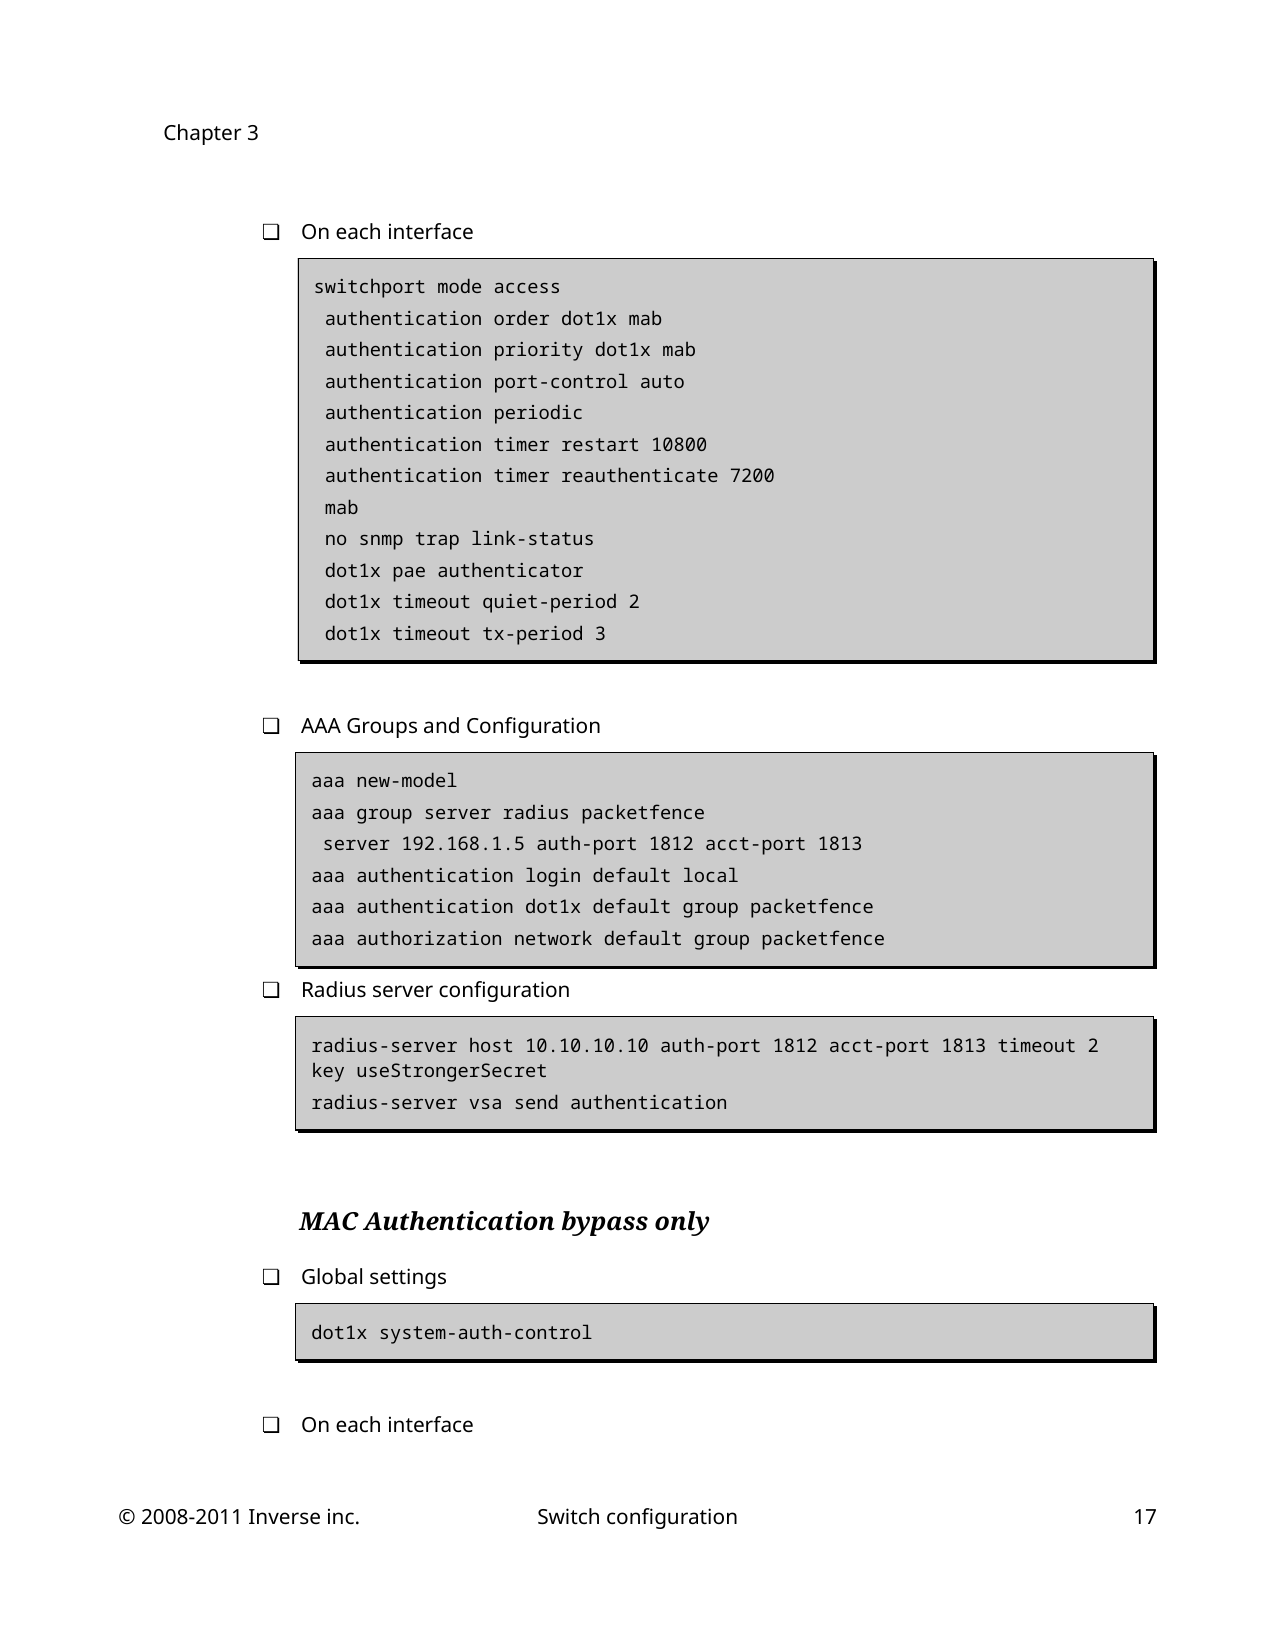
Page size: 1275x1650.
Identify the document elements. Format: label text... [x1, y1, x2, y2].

text aaa authentication login default local [296, 846, 1153, 878]
text radius-server vsa send authentication [296, 1073, 1153, 1129]
text dot1x pae authenticator [299, 541, 1153, 572]
text no snmp trap link-status [299, 509, 1153, 541]
text authentication port-control auto [299, 352, 1153, 384]
text mab [299, 478, 1153, 509]
text authentication periodic [299, 384, 1153, 415]
text radius-server host 10.10.10.10 auth-port 1812 acct-port 1813 timeout 2 key useStrongerSecret [296, 1017, 1153, 1073]
list ❏ On each interface [262, 217, 1157, 245]
text aaa authentication dot1x default group packetfence [296, 878, 1153, 909]
list ❏ AAA Groups and Configuration [262, 711, 1157, 739]
text dot1x timeout tx-period 3 [299, 604, 1153, 660]
text authentication timer restart 10800 [299, 415, 1153, 447]
text switchport mode access [299, 259, 1153, 289]
text aaa authorization network default group packetfence [296, 909, 1153, 966]
text server 192.168.1.5 auth-port 1812 acct-port 1813 [296, 815, 1153, 846]
text authentication order dot1x mab [299, 289, 1153, 321]
text authentication timer reauthenticate 7200 [299, 447, 1153, 478]
text dot1x timeout quiet-period 2 [299, 572, 1153, 604]
text dot1x system-auth-control [296, 1304, 1153, 1359]
list ❏ Radius server configuration [262, 975, 1157, 1004]
subtitle MAC Authentication bypass only [262, 1204, 1157, 1237]
text aaa new-model [296, 753, 1153, 783]
list ❏ On each interface [262, 1410, 1157, 1439]
list ❏ Global settings [262, 1262, 1157, 1291]
text aaa group server radius packetfence [296, 783, 1153, 815]
text authentication priority dot1x mab [299, 321, 1153, 352]
